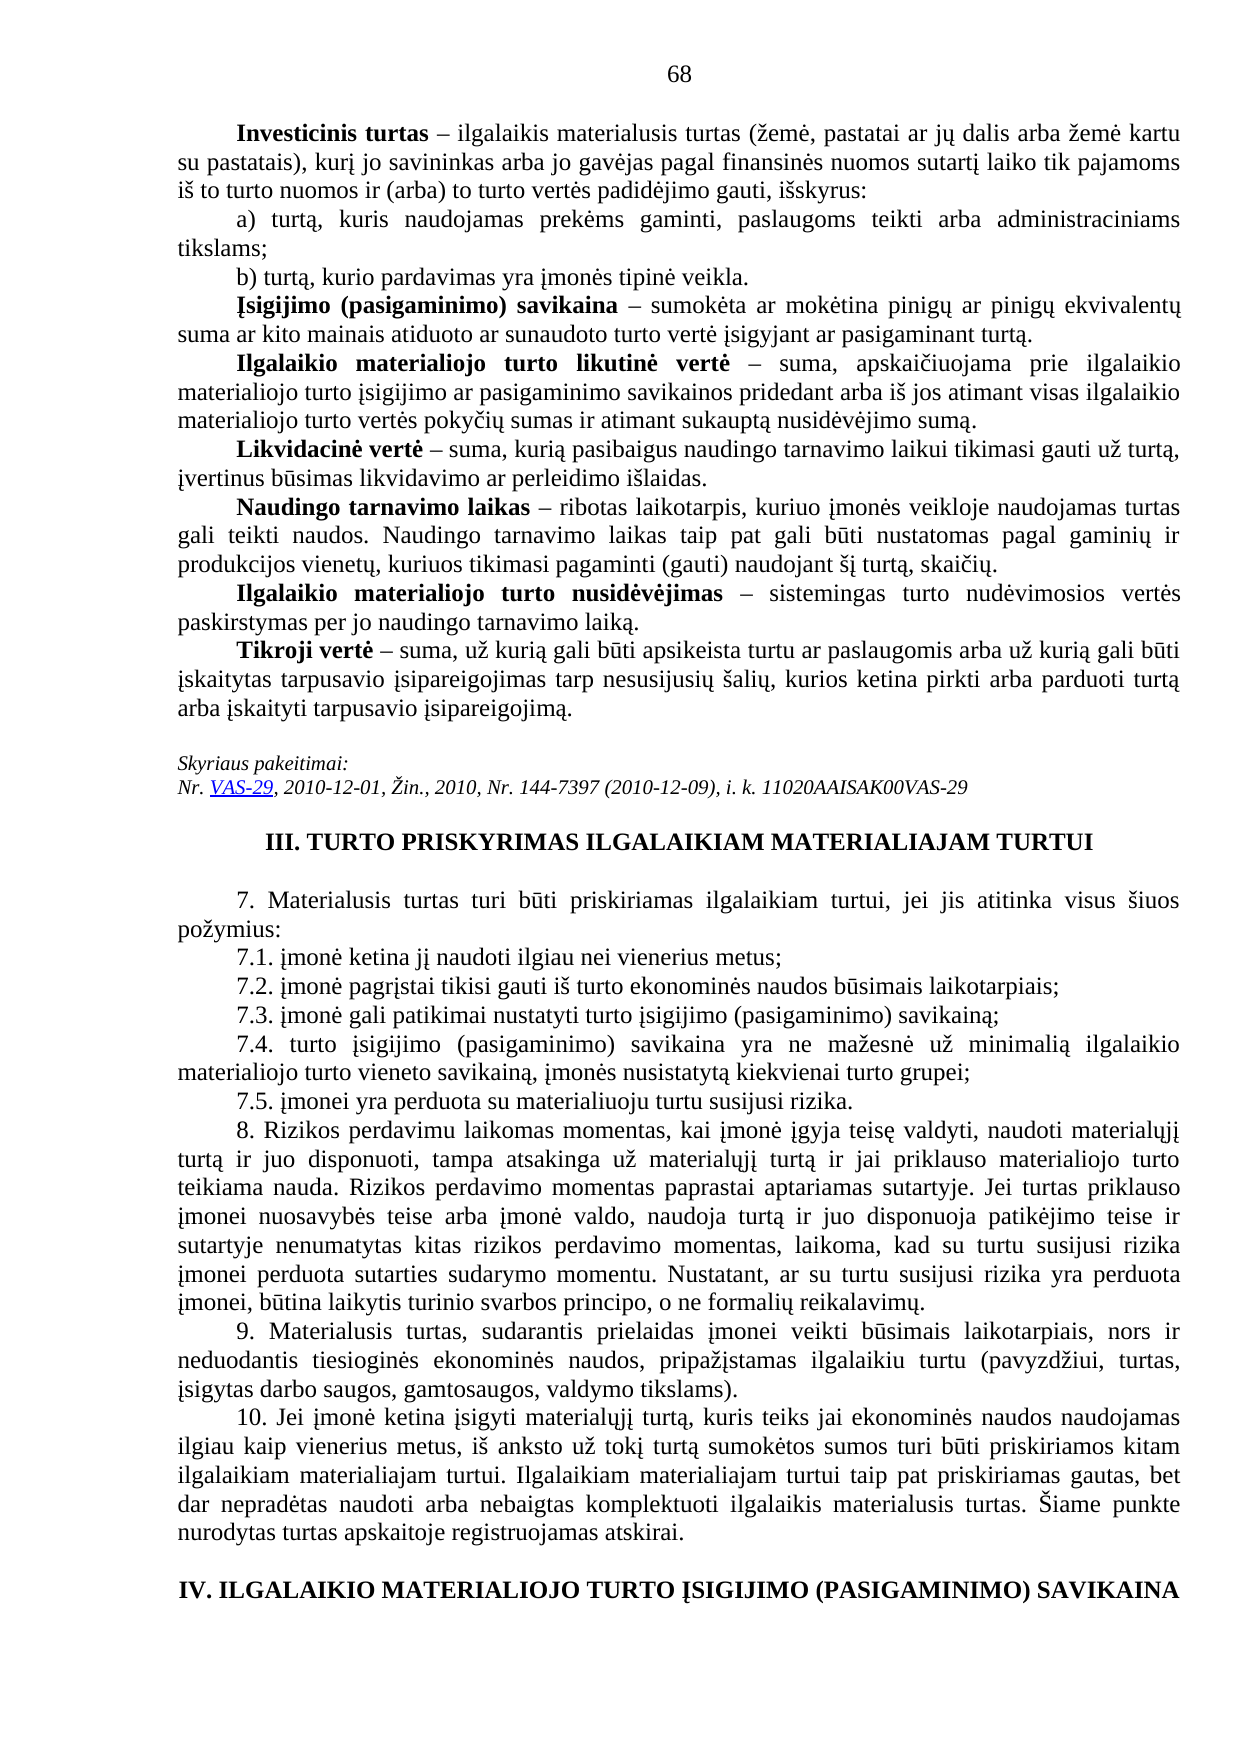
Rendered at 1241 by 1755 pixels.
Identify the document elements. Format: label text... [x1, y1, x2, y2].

text Skyriaus pakeitimai: [177, 751, 1181, 775]
text 7.2. įmonė pagrįstai tikisi gauti iš turto ekonominės naudos būsimais laikotarpiais; [177, 971, 1181, 1000]
text 7.3. įmonė gali patikimai nustatyti turto įsigijimo (pasigaminimo) savikainą; [177, 1000, 1181, 1029]
text Tikroji vertė – suma, už kurią gali būti apsikeista turtu ar paslaugomis arba už kurią gali būti įskaitytas tarpusavio įsipareigojimas tarp nesusijusių šalių, kurios ketina pirkti arba parduoti turtą arba įskaityti tarpusavio įsipareigojimą. [177, 636, 1181, 722]
text III. TURTO PRISKYRIMAS ILGALAIKIAM MATERIALIAJAM TURTUI [177, 827, 1181, 856]
text a) turtą, kuris naudojamas prekėms gaminti, paslaugoms teikti arba administraciniams tikslams; [177, 204, 1181, 262]
text 7.5. įmonei yra perduota su materialiuoju turtu susijusi rizika. [177, 1086, 1181, 1115]
text Naudingo tarnavimo laikas – ribotas laikotarpis, kuriuo įmonės veikloje naudojamas turtas gali teikti naudos. Naudingo tarnavimo laikas taip pat gali būti nustatomas pagal gaminių ir produkcijos vienetų, kuriuos tikimasi pagaminti (gauti) naudojant šį turtą, skaičių. [177, 492, 1181, 578]
text 10. Jei įmonė ketina įsigyti materialųjį turtą, kuris teiks jai ekonominės naudos naudojamas ilgiau kaip vienerius metus, iš anksto už tokį turtą sumokėtos sumos turi būti priskiriamos kitam ilgalaikiam materialiajam turtui. Ilgalaikiam materialiajam turtui taip pat priskiriamas gautas, bet dar nepradėtas naudoti arba nebaigtas komplektuoti ilgalaikis materialusis turtas. Šiame punkte nurodytas turtas apskaitoje registruojamas atskirai. [177, 1402, 1181, 1546]
text 7.1. įmonė ketina jį naudoti ilgiau nei vienerius metus; [177, 942, 1181, 971]
text Įsigijimo (pasigaminimo) savikaina – sumokėta ar mokėtina pinigų ar pinigų ekvivalentų suma ar kito mainais atiduoto ar sunaudoto turto vertė įsigyjant ar pasigaminant turtą. [177, 291, 1181, 348]
text Ilgalaikio materialiojo turto likutinė vertė – suma, apskaičiuojama prie ilgalaikio materialiojo turto įsigijimo ar pasigaminimo savikainos pridedant arba iš jos atimant visas ilgalaikio materialiojo turto vertės pokyčių sumas ir atimant sukauptą nusidėvėjimo sumą. [177, 348, 1181, 434]
text Likvidacinė vertė – suma, kurią pasibaigus naudingo tarnavimo laikui tikimasi gauti už turtą, įvertinus būsimas likvidavimo ar perleidimo išlaidas. [177, 434, 1181, 492]
text IV. ILGALAIKIO MATERIALIOJO TURTO ĮSIGIJIMO (PASIGAMINIMO) SAVIKAINA [177, 1575, 1181, 1604]
text 8. Rizikos perdavimu laikomas momentas, kai įmonė įgyja teisę valdyti, naudoti materialųjį turtą ir juo disponuoti, tampa atsakinga už materialųjį turtą ir jai priklauso materialiojo turto teikiama nauda. Rizikos perdavimo momentas paprastai aptariamas sutartyje. Jei turtas priklauso įmonei nuosavybės teise arba įmonė valdo, naudoja turtą ir juo disponuoja patikėjimo teise ir sutartyje nenumatytas kitas rizikos perdavimo momentas, laikoma, kad su turtu susijusi rizika įmonei perduota sutarties sudarymo momentu. Nustatant, ar su turtu susijusi rizika yra perduota įmonei, būtina laikytis turinio svarbos principo, o ne formalių reikalavimų. [177, 1115, 1181, 1316]
text 9. Materialusis turtas, sudarantis prielaidas įmonei veikti būsimais laikotarpiais, nors ir neduodantis tiesioginės ekonominės naudos, pripažįstamas ilgalaikiu turtu (pavyzdžiui, turtas, įsigytas darbo saugos, gamtosaugos, valdymo tikslams). [177, 1316, 1181, 1402]
text b) turtą, kurio pardavimas yra įmonės tipinė veikla. [177, 262, 1181, 291]
text Ilgalaikio materialiojo turto nusidėvėjimas – sistemingas turto nudėvimosios vertės paskirstymas per jo naudingo tarnavimo laiką. [177, 578, 1181, 636]
text Investicinis turtas – ilgalaikis materialusis turtas (žemė, pastatai ar jų dalis arba žemė kartu su pastatais), kurį jo savininkas arba jo gavėjas pagal finansinės nuomos sutartį laiko tik pajamoms iš to turto nuomos ir (arba) to turto vertės padidėjimo gauti, išskyrus: [177, 118, 1181, 204]
text 7.4. turto įsigijimo (pasigaminimo) savikaina yra ne mažesnė už minimalią ilgalaikio materialiojo turto vieneto savikainą, įmonės nusistatytą kiekvienai turto grupei; [177, 1029, 1181, 1086]
text Nr. VAS-29, 2010-12-01, Žin., 2010, Nr. 144-7397 (2010-12-09), i. k. 11020AAISAK00VAS-29 [177, 775, 1181, 799]
text 7. Materialusis turtas turi būti priskiriamas ilgalaikiam turtui, jei jis atitinka visus šiuos požymius: [177, 885, 1181, 942]
